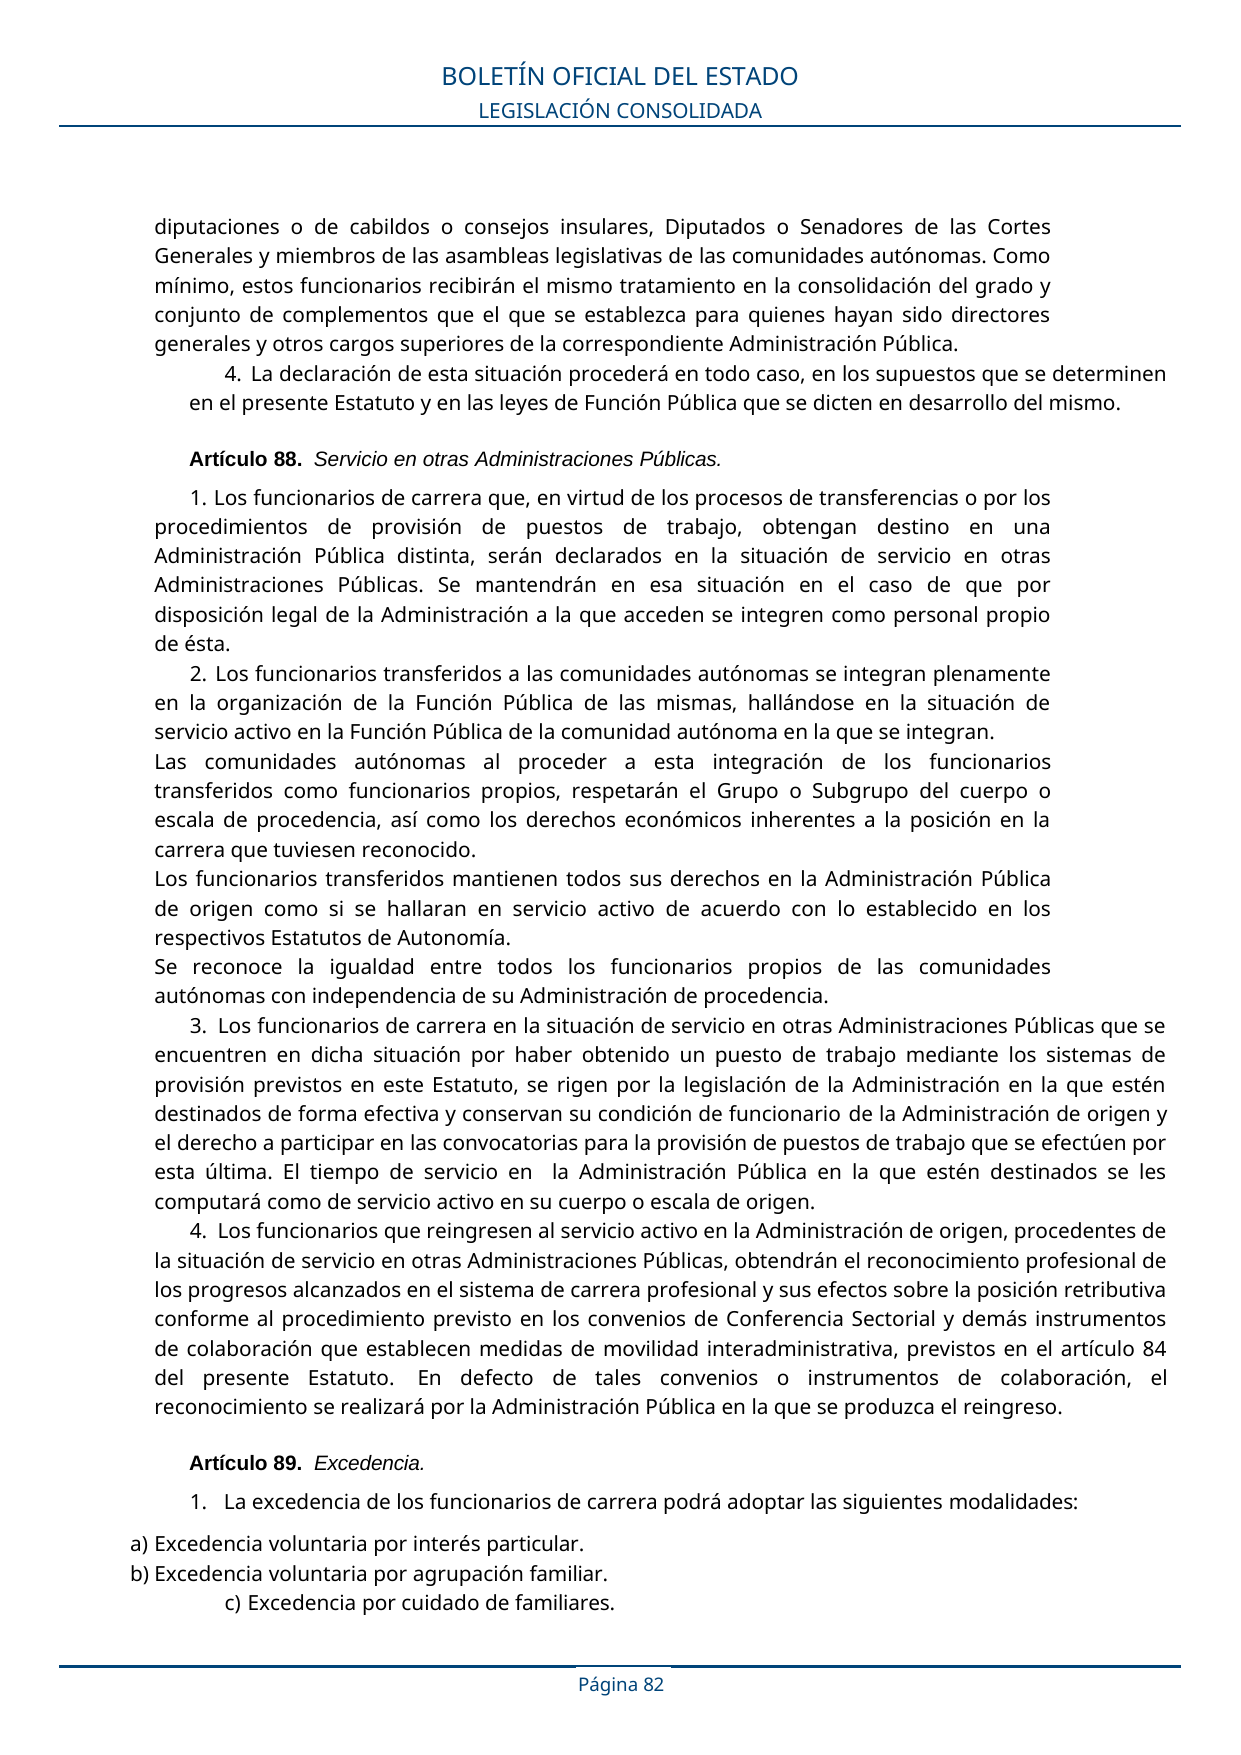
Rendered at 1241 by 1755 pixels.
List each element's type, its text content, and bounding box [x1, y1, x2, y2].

list Excedencia voluntaria por interés particular. [130, 1529, 1168, 1558]
list Excedencia voluntaria por agrupación familiar. [130, 1559, 1168, 1587]
list Excedencia por cuidado de familiares. [224, 1588, 1168, 1617]
list Los funcionarios de carrera en la situación de servicio en otras Administraciones Públicas que se encuentren en dicha situación por haber obtenido un puesto de trabajo mediante los sistemas de provisión previstos en este Estatuto, se rigen por la legislación de la Administración en la que estén destinados de forma efectiva y conservan su condición de funcionario de la Administración de origen y el derecho a participar en las convocatorias para la provisión de puestos de trabajo que se efectúen por esta última. El tiempo de servicio en la Administración Pública en la que estén destinados se les computará como de servicio activo en su cuerpo o escala de origen. [154, 1011, 1168, 1215]
text diputaciones o de cabildos o consejos insulares, Diputados o Senadores de las Cortes Generales y miembros de las asambleas legislativas de las comunidades autónomas. Como mínimo, estos funcionarios recibirán el mismo tratamiento en la consolidación del grado y conjunto de complementos que el que se establezca para quienes hayan sido directores generales y otros cargos superiores de la correspondiente Administración Pública. [154, 212, 1052, 358]
text Se reconoce la igualdad entre todos los funcionarios propios de las comunidades autónomas con independencia de su Administración de procedencia. [154, 952, 1052, 1010]
text Artículo 89. Excedencia. [189, 1451, 1168, 1475]
list La excedencia de los funcionarios de carrera podrá adoptar las siguientes modalidades: [154, 1487, 1168, 1516]
list Los funcionarios de carrera que, en virtud de los procesos de transferencias o por los procedimientos de provisión de puestos de trabajo, obtengan destino en una Administración Pública distinta, serán declarados en la situación de servicio en otras Administraciones Públicas. Se mantendrán en esa situación en el caso de que por disposición legal de la Administración a la que acceden se integren como personal propio de ésta. [154, 483, 1052, 658]
list La declaración de esta situación procederá en todo caso, en los supuestos que se determinen en el presente Estatuto y en las leyes de Función Pública que se dicten en desarrollo del mismo. [189, 359, 1168, 417]
text Artículo 88. Servicio en otras Administraciones Públicas. [189, 447, 1168, 471]
list Los funcionarios que reingresen al servicio activo en la Administración de origen, procedentes de la situación de servicio en otras Administraciones Públicas, obtendrán el reconocimiento profesional de los progresos alcanzados en el sistema de carrera profesional y sus efectos sobre la posición retributiva conforme al procedimiento previsto en los convenios de Conferencia Sectorial y demás instrumentos de colaboración que establecen medidas de movilidad interadministrativa, previstos en el artículo 84 del presente Estatuto. En defecto de tales convenios o instrumentos de colaboración, el reconocimiento se realizará por la Administración Pública en la que se produzca el reingreso. [154, 1217, 1168, 1421]
text Los funcionarios transferidos mantienen todos sus derechos en la Administración Pública de origen como si se hallaran en servicio activo de acuerdo con lo establecido en los respectivos Estatutos de Autonomía. [154, 864, 1052, 951]
text Las comunidades autónomas al proceder a esta integración de los funcionarios transferidos como funcionarios propios, respetarán el Grupo o Subgrupo del cuerpo o escala de procedencia, así como los derechos económicos inherentes a la posición en la carrera que tuviesen reconocido. [154, 747, 1052, 863]
list Los funcionarios transferidos a las comunidades autónomas se integran plenamente en la organización de la Función Pública de las mismas, hallándose en la situación de servicio activo en la Función Pública de la comunidad autónoma en la que se integran. [154, 659, 1052, 746]
